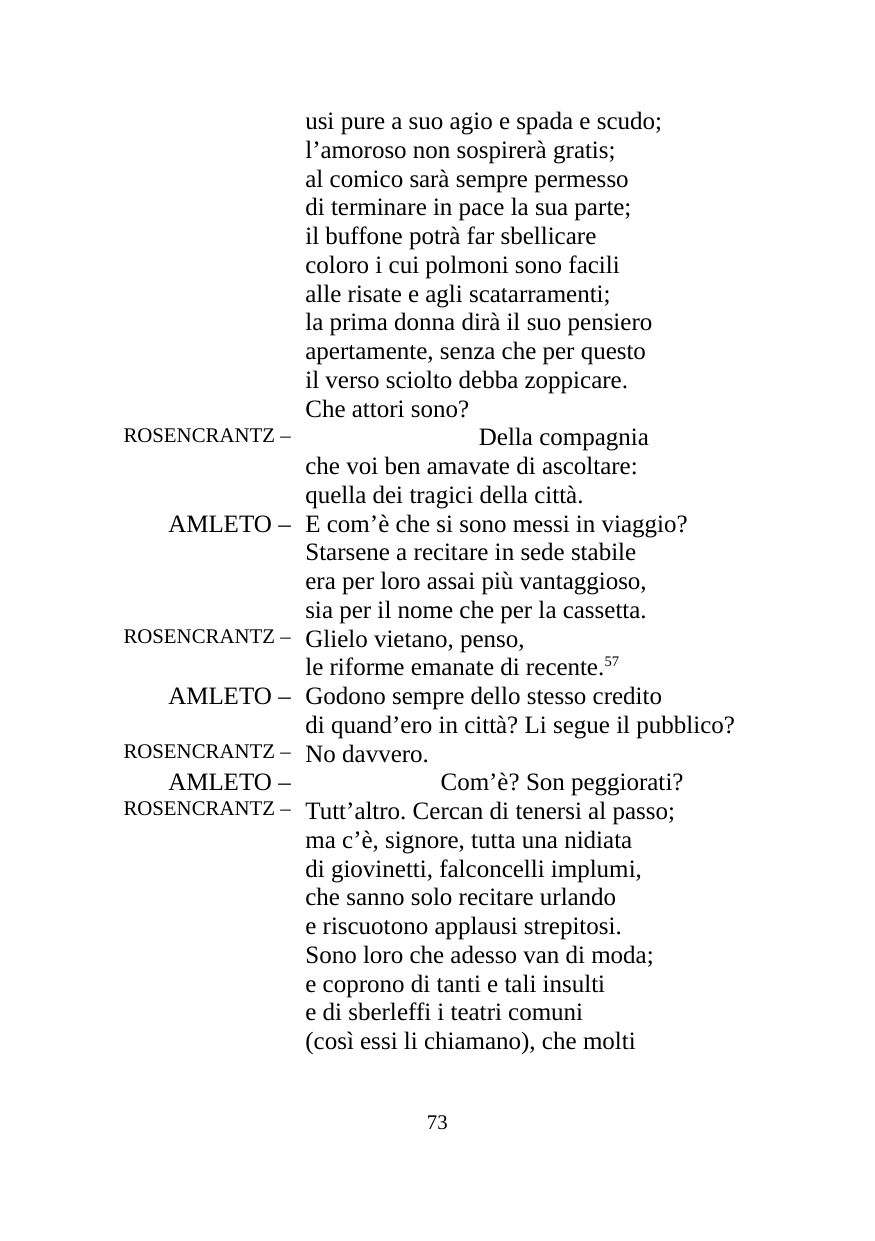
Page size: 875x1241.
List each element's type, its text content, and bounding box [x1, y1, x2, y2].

table_cell AMLETO – [106, 768, 298, 796]
table_cell Della compagnia [471, 423, 768, 451]
table_cell Godono sempre dello stesso credito di quand’ero in città? Li segue il pubblico? [298, 681, 768, 739]
table_cell No davvero. [298, 739, 768, 767]
table_cell usi pure a suo agio e spada e scudo; l’amoroso non sospirerà gratis; al comico sarà sempre permesso di terminare in pace la sua parte; il buffone potrà far sbellicare coloro i cui polmoni sono facili alle risate e agli scatarramenti; la prima donna dirà il suo pensiero apertamente, senza che per questo il verso sciolto debba zoppicare. Che attori sono? [298, 106, 768, 422]
table_cell Glielo vietano, penso, le riforme emanate di recente. [298, 624, 768, 681]
table_cell ROSENCRANTZ – [106, 739, 298, 767]
table_cell ROSENCRANTZ – [106, 423, 298, 509]
table_cell AMLETO – [106, 509, 298, 624]
table_cell Tutt’altro. Cercan di tenersi al passo; ma c’è, signore, tutta una nidiata di giovinetti, falconcelli implumi, che sanno solo recitare urlando e riscuotono applausi strepitosi. Sono loro che adesso van di moda; e coprono di tanti e tali insulti e di sberleffi i teatri comuni (così essi li chiamano), che molti [298, 796, 768, 1055]
table_cell E com’è che si sono messi in viaggio? Starsene a recitare in sede stabile era per loro assai più vantaggioso, sia per il nome che per la cassetta. [298, 509, 768, 624]
table_cell ROSENCRANTZ – [106, 624, 298, 681]
table_cell che voi ben amavate di ascoltare: quella dei tragici della città. [298, 451, 768, 509]
table_cell [106, 106, 298, 422]
table_cell ROSENCRANTZ – [106, 796, 298, 1055]
table_cell Com’è? Son peggiorati? [433, 768, 768, 796]
table_cell [298, 423, 471, 451]
table_cell [298, 768, 433, 796]
table_cell AMLETO – [106, 681, 298, 739]
